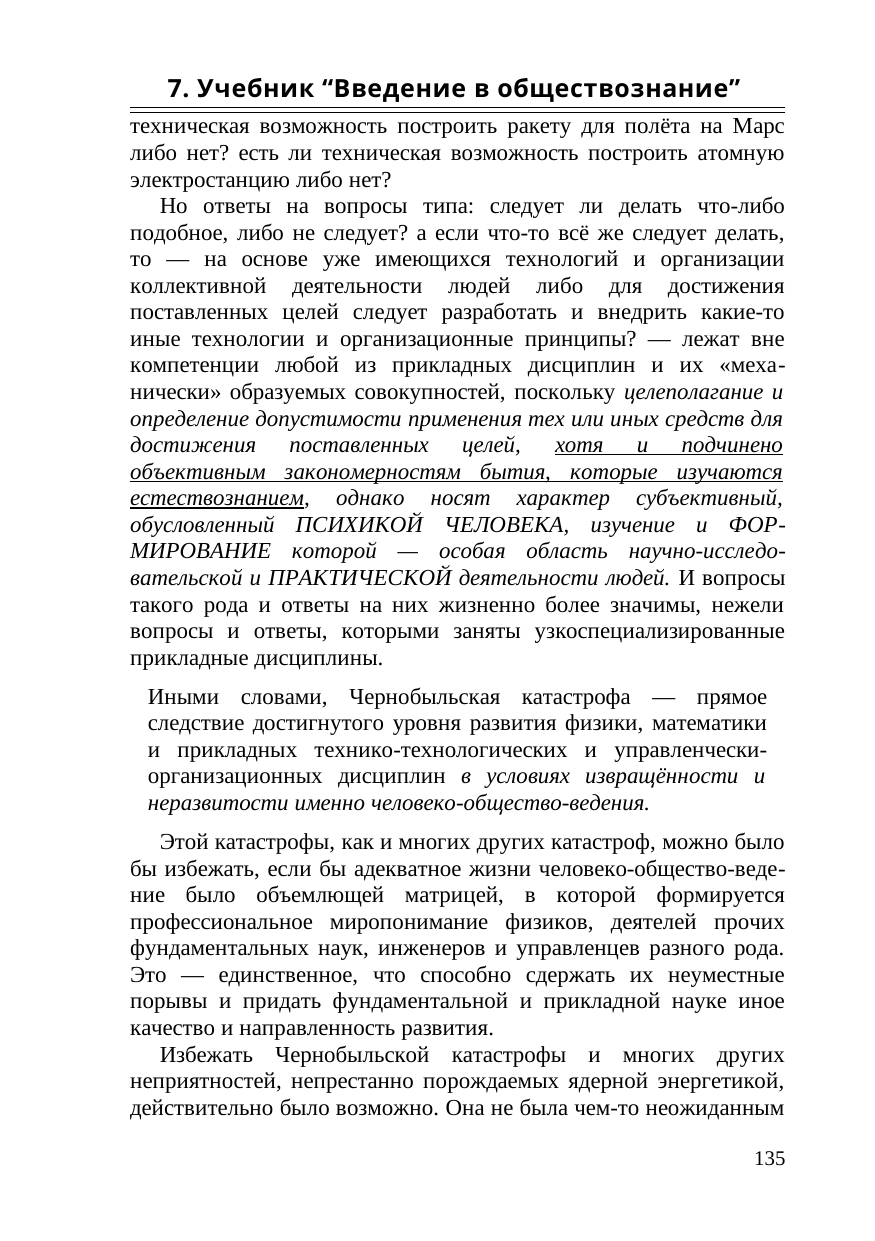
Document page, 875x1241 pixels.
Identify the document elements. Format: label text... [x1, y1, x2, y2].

text Этой катастрофы, как и многих других катастроф, можно было бы избежать, если бы адекватное жизни человеко-общество-веде­ние было объемлющей матрицей, в которой формируется профессиональное миропонимание физиков, деятелей прочих фундаментальных наук, инженеров и управленцев разного рода. Это — единственное, что способно сдержать их неуместные порывы и придать фундаментальной и прикладной науке иное качество и направленность развития. [130, 828, 785, 1040]
text Избежать Чернобыльской катастрофы и многих других неприятностей, непрестанно порождаемых ядерной энергетикой, действительно было возможно. Она не была чем-то неожиданным [130, 1040, 785, 1120]
text Иными словами, Чернобыльская катастрофа — прямое следствие достигнутого уровня развития физики, математики и прикладных технико-технологических и управленчески-организа­цион­ных дисциплин в условиях извращённости и неразвитости именно человеко-общество-ведения. [148, 683, 768, 815]
text Но ответы на вопросы типа: следует ли делать что-либо подобное, либо не следует? а если что-то всё же следует делать, то — на основе уже имеющихся технологий и организации коллективной деятельности людей либо для достижения поставленных целей следует разработать и внедрить какие-то иные технологии и организационные принципы? — лежат вне компетенции любой из прикладных дисциплин и их «меха­нически» образуемых совокупностей, поскольку целеполагание и определение допустимости применения тех или иных средств для достижения поставленных целей, хотя и подчинено объективным закономерностям бытия, которые изучаются естествознанием, однако носят характер субъективный, обусловленный ПСИХИКОЙ ЧЕЛОВЕКА, изучение и ФОР­МИРОВАНИЕ которой — особая область научно-иссле­до­вательской и ПРАКТИЧЕСКОЙ деятельности людей. И вопросы такого рода и ответы на них жизненно более значимы, нежели вопросы и ответы, которыми заняты узкоспециализированные прикладные дисциплины. [130, 192, 785, 670]
text техническая возможность построить ракету для полёта на Марс либо нет? есть ли техническая возможность построить атомную электростанцию либо нет? [130, 113, 785, 192]
